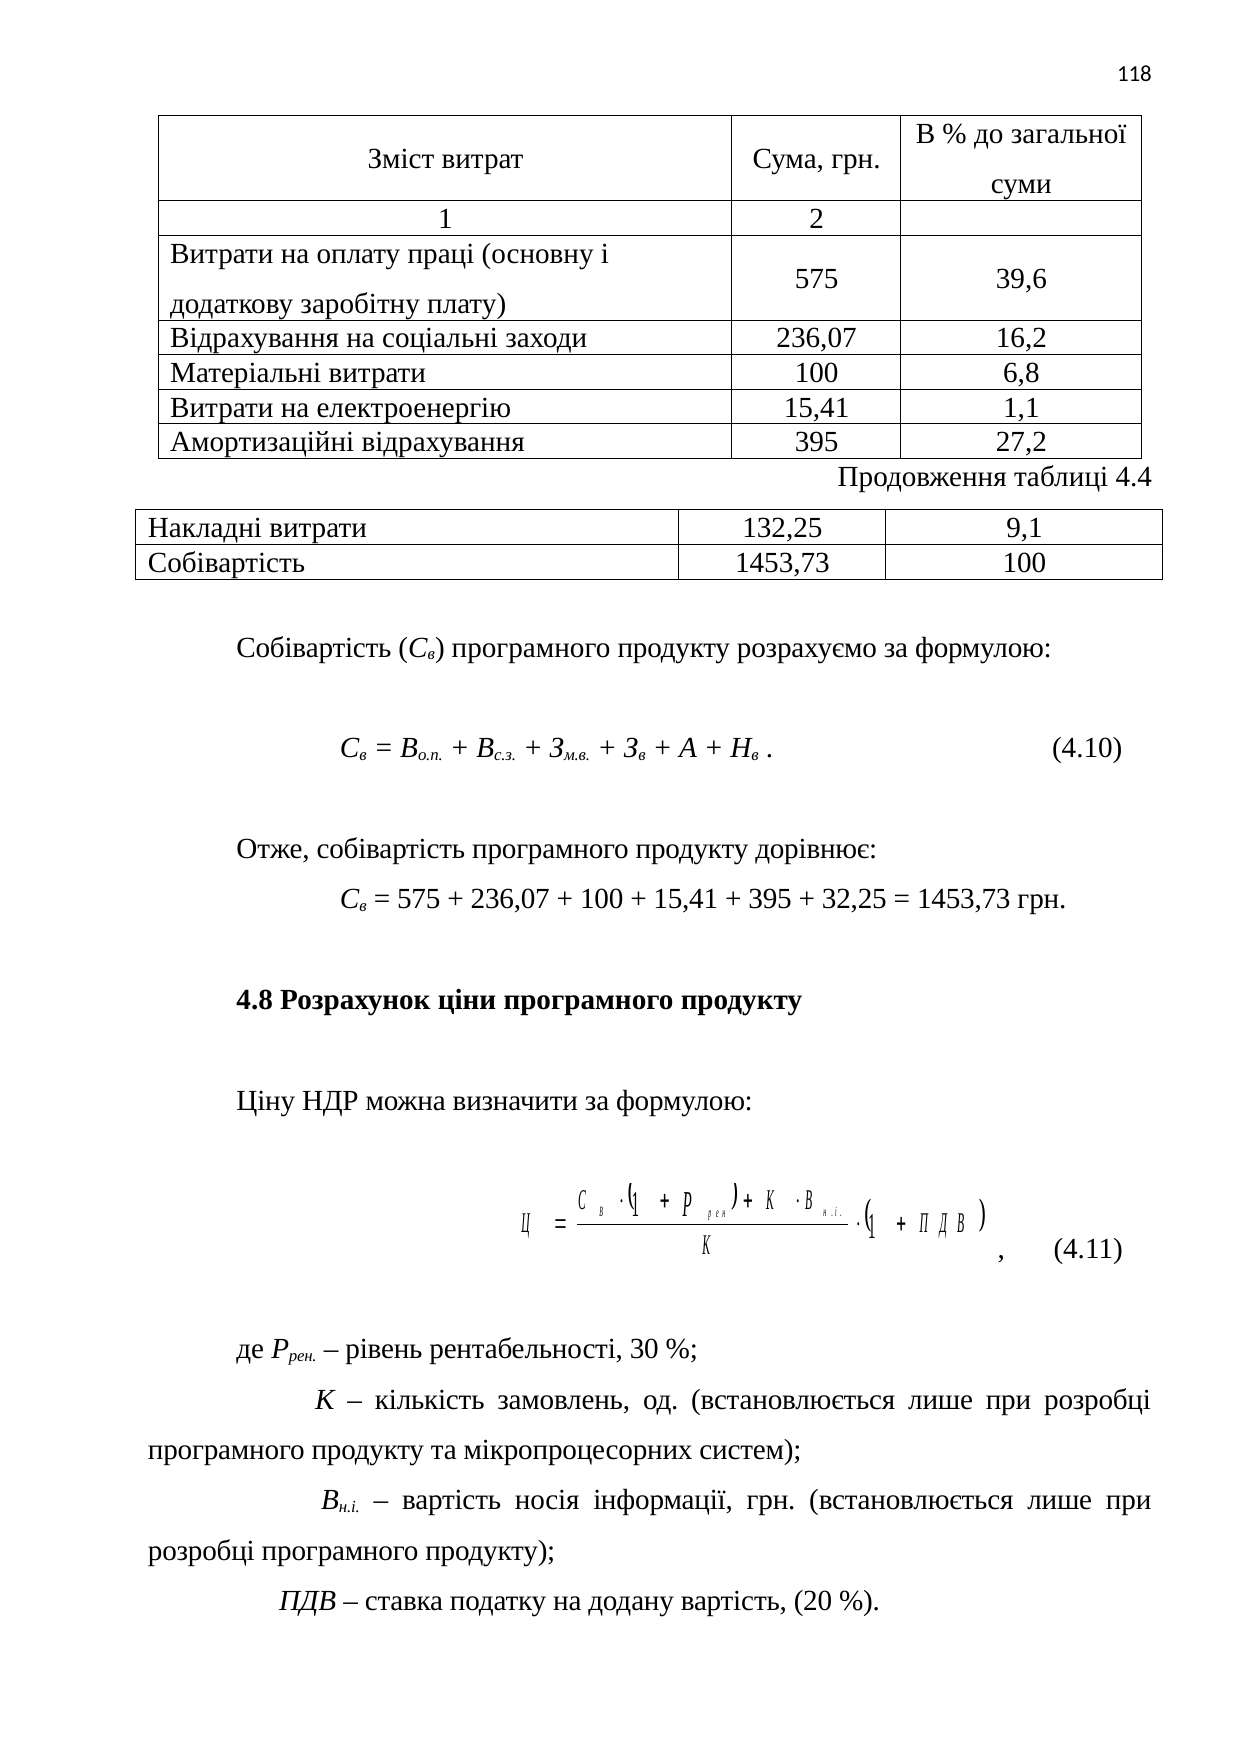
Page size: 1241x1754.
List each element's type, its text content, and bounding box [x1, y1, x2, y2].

table_cell 236,07 [732, 321, 900, 354]
text Продовження таблиці 4.4 [148, 459, 1152, 492]
table_cell 1 [159, 201, 731, 235]
table_cell 1453,73 [679, 545, 885, 578]
table_cell 16,2 [901, 321, 1141, 354]
table_cell 2 [732, 201, 900, 235]
table_cell Витрати на оплату праці (основну і додаткову заробітну плату) [159, 236, 731, 319]
table_header Сума, грн. [732, 116, 900, 200]
table_header Накладні витрати [136, 510, 678, 544]
text ПДВ – ставка податку на додану вартість, (20 %). [148, 1583, 1152, 1617]
text , (4.11) [148, 1183, 1152, 1264]
text К – кількість замовлень, од. (встановлюється лише при розробці програмного продукту та мікропроцесорних систем); [148, 1382, 1152, 1466]
table_header В % до загальної суми [901, 116, 1141, 200]
table_header 9,1 [886, 510, 1162, 544]
table_cell 39,6 [901, 236, 1141, 319]
table_cell 100 [732, 355, 900, 389]
table_cell 100 [886, 545, 1162, 578]
text де Ррен. – рівень рентабельності, 30 %; [148, 1332, 1152, 1365]
text Св = Во.п. + Вс.з. + Зм.в. + Зв + А + Нв . (4.10) [148, 730, 1152, 764]
table_cell 395 [732, 424, 900, 458]
table_cell 27,2 [901, 424, 1141, 458]
table_cell 6,8 [901, 355, 1141, 389]
table_cell Відрахування на соціальні заходи [159, 321, 731, 354]
table_cell Матеріальні витрати [159, 355, 731, 389]
text Ціну НДР можна визначити за формулою: [148, 1083, 1152, 1116]
table_cell Собівартість [136, 545, 678, 578]
text Св = 575 + 236,07 + 100 + 15,41 + 395 + 32,25 = 1453,73 грн. [148, 881, 1152, 915]
text Собівартість (Св) програмного продукту розрахуємо за формулою: [148, 630, 1152, 663]
table_header 132,25 [679, 510, 885, 544]
table_cell Витрати на електроенергію [159, 390, 731, 423]
subtitle 4.8 Розрахунок ціни програмного продукту [148, 982, 1152, 1016]
table_cell 1,1 [901, 390, 1141, 423]
table_cell Амортизаційні відрахування [159, 424, 731, 458]
table_cell 575 [732, 236, 900, 319]
text Вн.і. – вартість носія інформації, грн. (встановлюється лише при розробці програмного продукту); [148, 1482, 1152, 1566]
table_header Зміст витрат [159, 116, 731, 200]
table_cell 15,41 [732, 390, 900, 423]
table_cell [901, 201, 1141, 235]
text Отже, собівартість програмного продукту дорівнює: [148, 831, 1152, 864]
